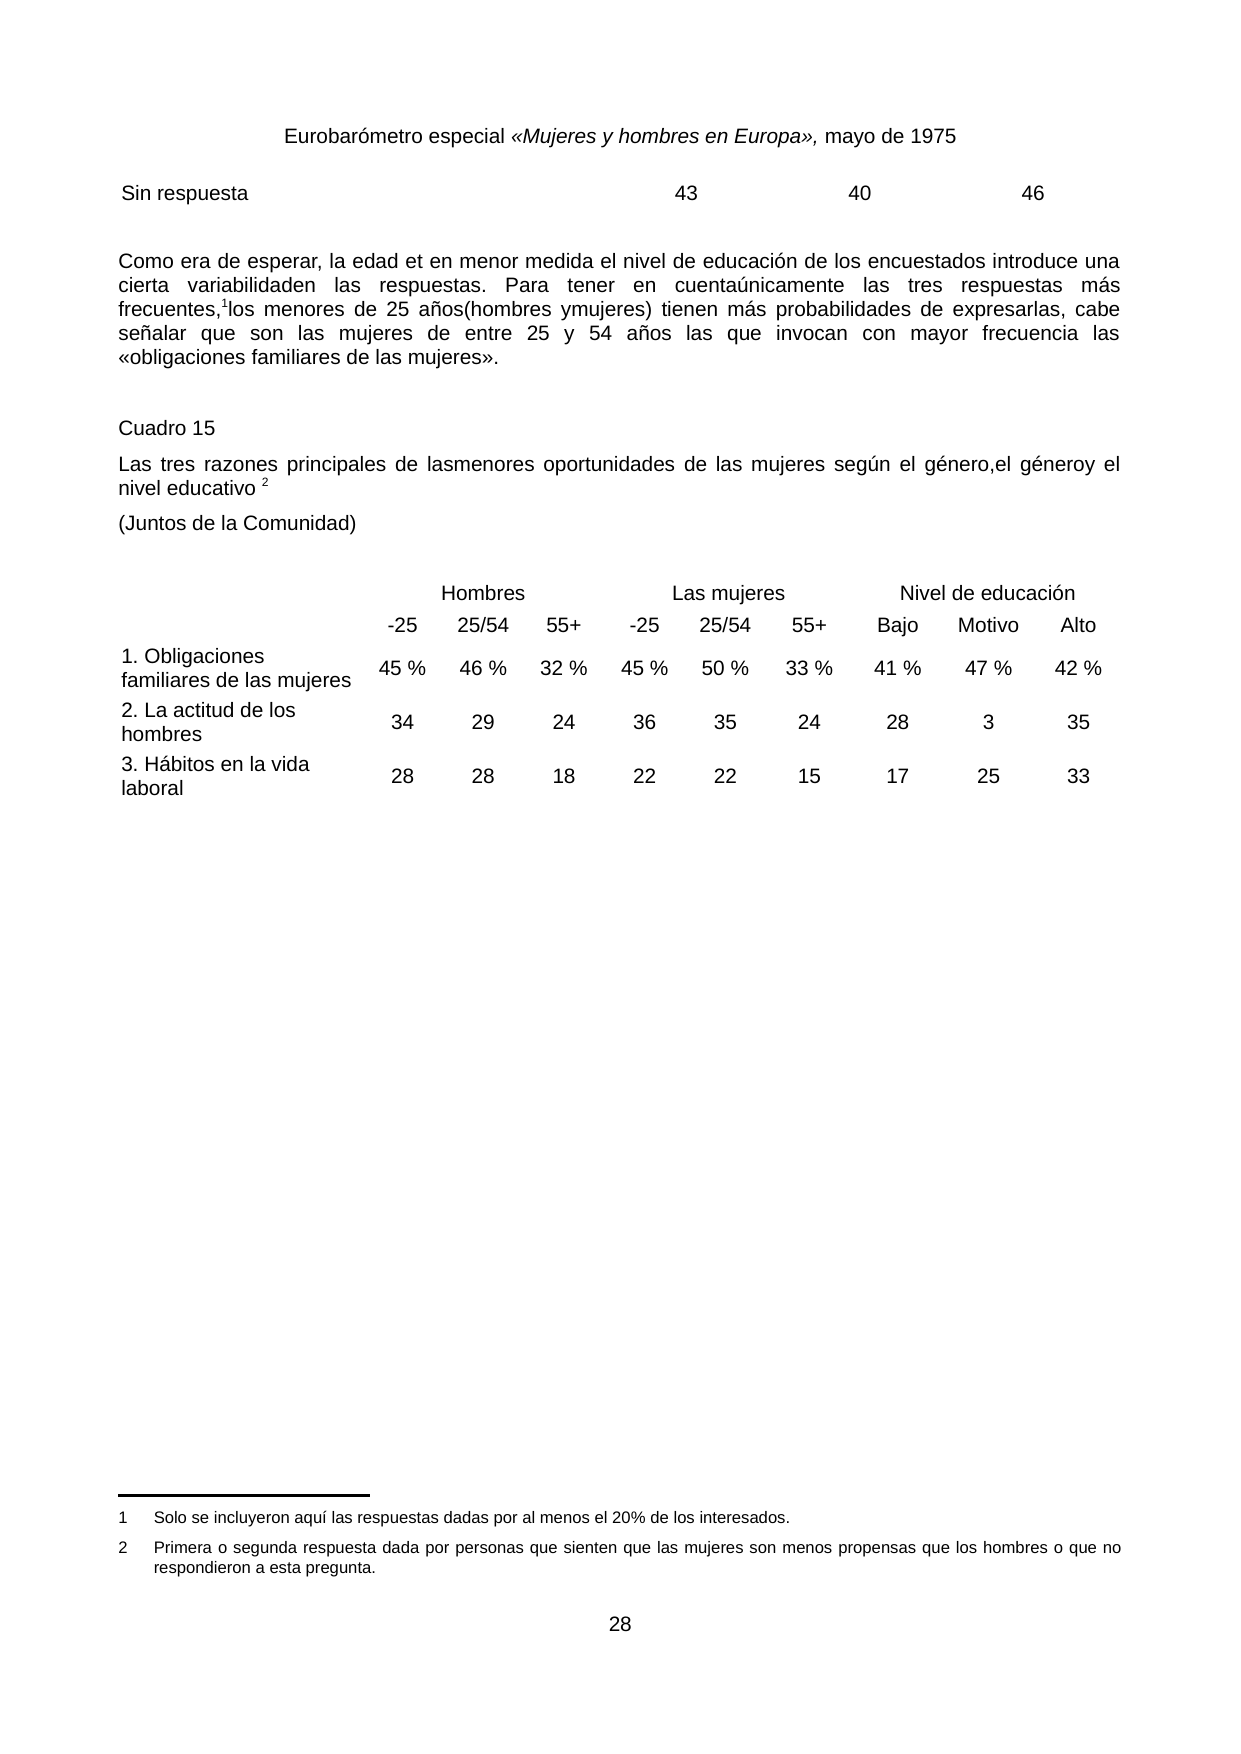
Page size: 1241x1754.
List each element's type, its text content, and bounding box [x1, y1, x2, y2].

table_cell 42 % [1035, 641, 1122, 695]
table_cell 28 [853, 695, 942, 749]
table_cell Motivo [942, 609, 1034, 641]
table_header Hombres [362, 576, 604, 609]
text Como era de esperar, la edad et en menor medida el nivel de educación de los encuestados introduce una cierta variabilidaden las respuestas. Para tener en cuentaúnicamente las tres respuestas más frecuentes,los menores de 25 años(hombres ymujeres) tienen más probabilidades de expresarlas, cabe señalar que son las mujeres de entre 25 y 54 años las que invocan con mayor frecuencia las «obligaciones familiares de las mujeres». [118, 249, 1122, 368]
table_cell 35 [1035, 695, 1122, 749]
table_header [118, 576, 362, 609]
table_header Las mujeres [604, 576, 853, 609]
table_cell 55+ [523, 609, 604, 641]
table_cell 28 [362, 749, 443, 802]
table_cell 55+ [766, 609, 853, 641]
table_cell 34 [362, 695, 443, 749]
table_cell 22 [604, 749, 685, 802]
table_cell 22 [685, 749, 766, 802]
table_cell 15 [766, 749, 853, 802]
table_cell [118, 609, 362, 641]
table_cell 25/54 [443, 609, 523, 641]
table_cell 46 [946, 178, 1120, 207]
table_cell 50 % [685, 641, 766, 695]
table_cell -25 [362, 609, 443, 641]
table_cell 2. La actitud de los hombres [118, 695, 362, 749]
table_cell 41 % [853, 641, 942, 695]
table_header Nivel de educación [853, 576, 1122, 609]
table_cell 1. Obligaciones familiares de las mujeres [118, 641, 362, 695]
table_cell 35 [685, 695, 766, 749]
table_cell 46 % [443, 641, 523, 695]
text Primera o segunda respuesta dada por personas que sienten que las mujeres son menos propensas que los hombres o que no respondieron a esta pregunta. [118, 1538, 1122, 1577]
table_cell 45 % [604, 641, 685, 695]
table_cell 29 [443, 695, 523, 749]
table_cell 17 [853, 749, 942, 802]
table_cell 32 % [523, 641, 604, 695]
table_cell 36 [604, 695, 685, 749]
table_cell 24 [523, 695, 604, 749]
text (Juntos de la Comunidad) [118, 511, 1122, 535]
table_cell -25 [604, 609, 685, 641]
table_cell 33 [1035, 749, 1122, 802]
text Las tres razones principales de lasmenores oportunidades de las mujeres según el género,el géneroy el nivel educativo [118, 451, 1122, 499]
table_cell 24 [766, 695, 853, 749]
table_cell Bajo [853, 609, 942, 641]
text Solo se incluyeron aquí las respuestas dadas por al menos el 20% de los interesados. [118, 1507, 1122, 1527]
table_cell 45 % [362, 641, 443, 695]
table_cell 33 % [766, 641, 853, 695]
table_cell 47 % [942, 641, 1034, 695]
table_cell Sin respuesta [118, 178, 599, 207]
table_cell 40 [773, 178, 946, 207]
table_cell 3 [942, 695, 1034, 749]
table_cell Alto [1035, 609, 1122, 641]
table_cell 25 [942, 749, 1034, 802]
table_cell 28 [443, 749, 523, 802]
table_cell 18 [523, 749, 604, 802]
table_cell 3. Hábitos en la vida laboral [118, 749, 362, 802]
table_cell 43 [599, 178, 773, 207]
table_cell 25/54 [685, 609, 766, 641]
text Cuadro 15 [118, 416, 1122, 440]
